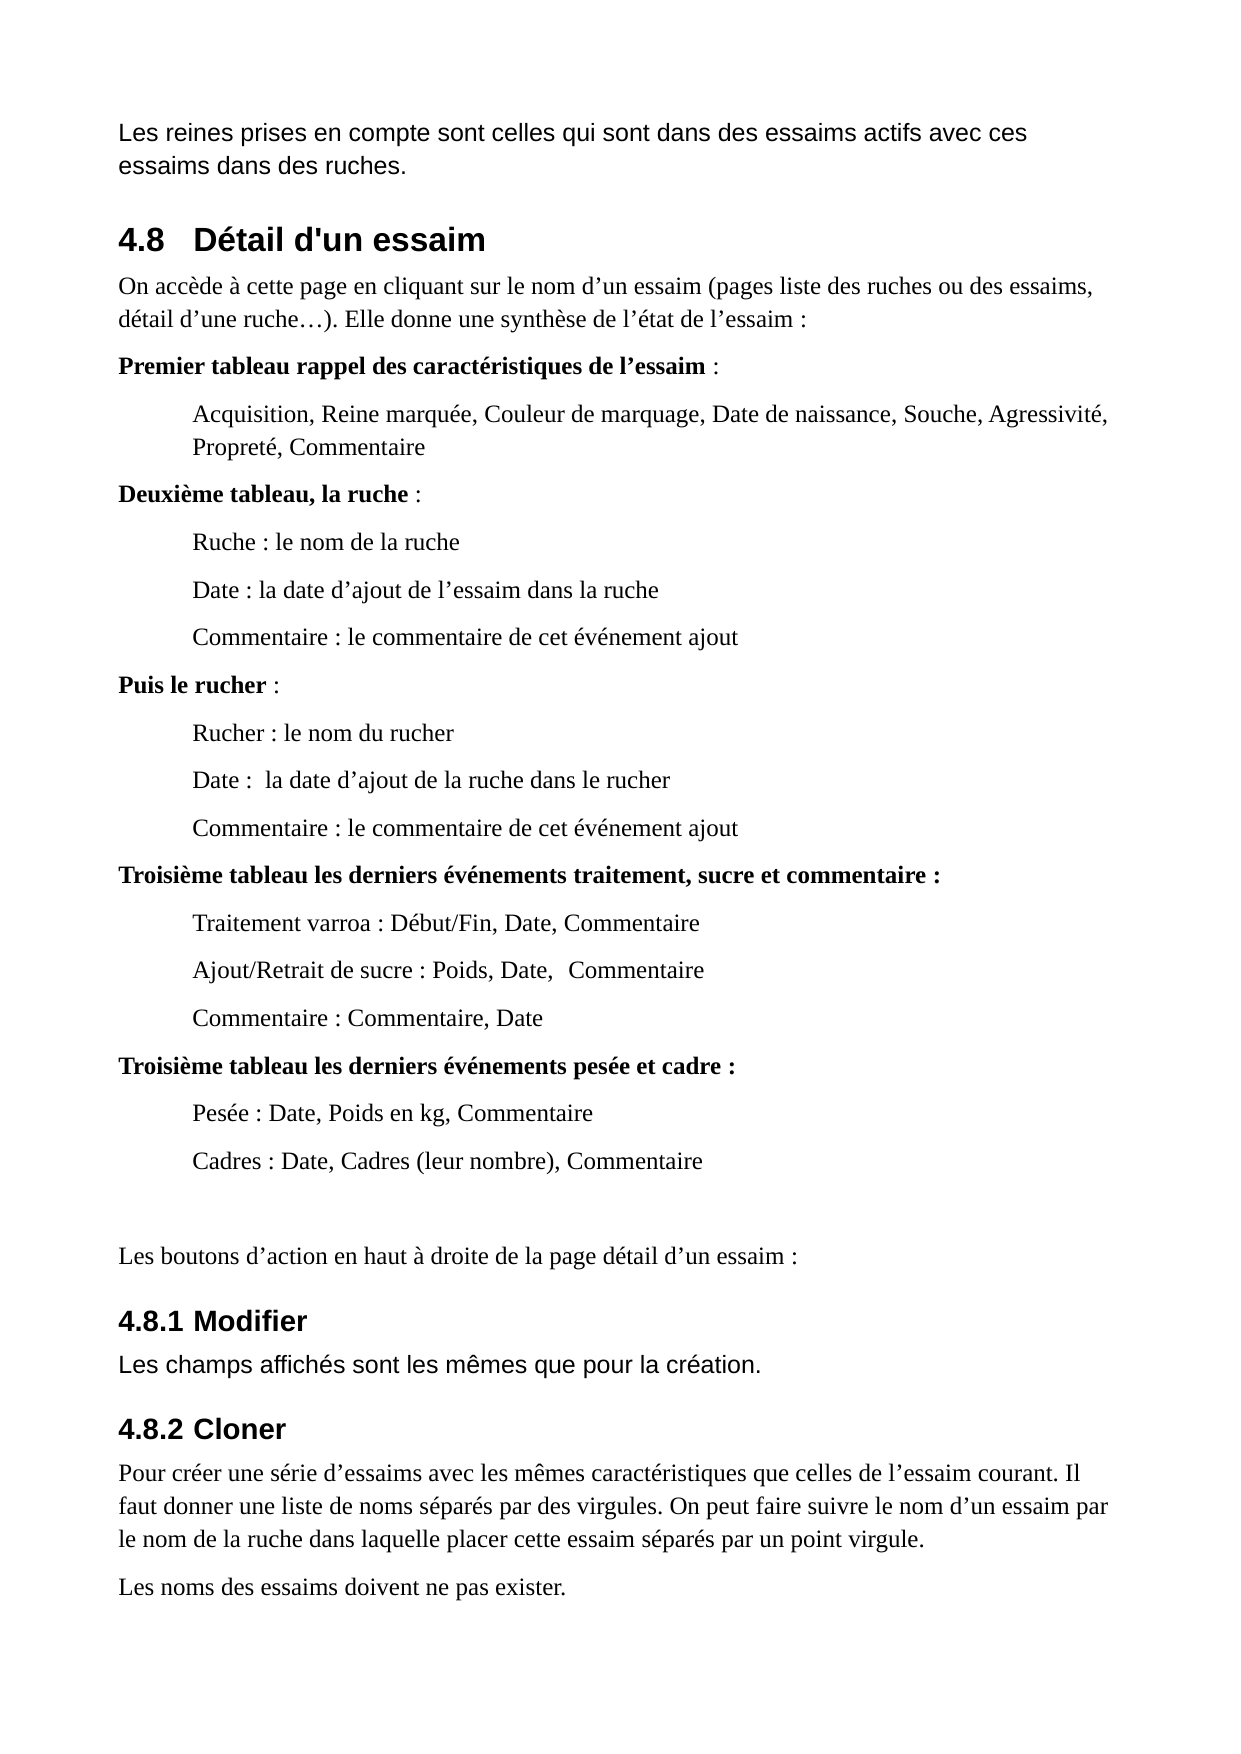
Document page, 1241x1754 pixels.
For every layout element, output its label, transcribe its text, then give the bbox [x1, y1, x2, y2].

text Ruche : le nom de la ruche [192, 527, 1122, 556]
text Date : la date d’ajout de l’essaim dans la ruche [192, 575, 1122, 603]
text Ajout/Retrait de sucre : Poids, Date, Commentaire [192, 956, 1122, 984]
text Les champs affichés sont les mêmes que pour la création. [118, 1350, 1122, 1378]
text Pesée : Date, Poids en kg, Commentaire [192, 1098, 1122, 1127]
text Les boutons d’action en haut à droite de la page détail d’un essaim : [118, 1241, 1122, 1270]
subtitle Détail d'un essaim [118, 219, 1122, 258]
text Les noms des essaims doivent ne pas exister. [118, 1572, 1122, 1601]
text Troisième tableau les derniers événements pesée et cadre : [118, 1051, 1122, 1079]
text Les reines prises en compte sont celles qui sont dans des essaims actifs avec ces essaims dans des ruches. [118, 118, 1122, 180]
text Date : la date d’ajout de la ruche dans le rucher [192, 765, 1122, 794]
text Acquisition, Reine marquée, Couleur de marquage, Date de naissance, Souche, Agressivité, Propreté, Commentaire [192, 399, 1122, 461]
subtitle Cloner [118, 1412, 1122, 1446]
text Cadres : Date, Cadres (leur nombre), Commentaire [192, 1146, 1122, 1175]
text Deuxième tableau, la ruche : [118, 479, 1122, 508]
text Commentaire : le commentaire de cet événement ajout [192, 622, 1122, 651]
text Troisième tableau les derniers événements traitement, sucre et commentaire : [118, 860, 1122, 889]
subtitle Modifier [118, 1303, 1122, 1337]
text Puis le rucher : [118, 670, 1122, 699]
text Premier tableau rappel des caractéristiques de l’essaim : [118, 351, 1122, 380]
text Commentaire : le commentaire de cet événement ajout [192, 813, 1122, 842]
text Traitement varroa : Début/Fin, Date, Commentaire [192, 908, 1122, 937]
text Commentaire : Commentaire, Date [192, 1003, 1122, 1032]
text Pour créer une série d’essaims avec les mêmes caractéristiques que celles de l’essaim courant. Il faut donner une liste de noms séparés par des virgules. On peut faire suivre le nom d’un essaim par le nom de la ruche dans laquelle placer cette essaim séparés par un point virgule. [118, 1458, 1122, 1553]
text On accède à cette page en cliquant sur le nom d’un essaim (pages liste des ruches ou des essaims, détail d’une ruche…). Elle donne une synthèse de l’état de l’essaim : [118, 271, 1122, 332]
text Rucher : le nom du rucher [192, 718, 1122, 746]
